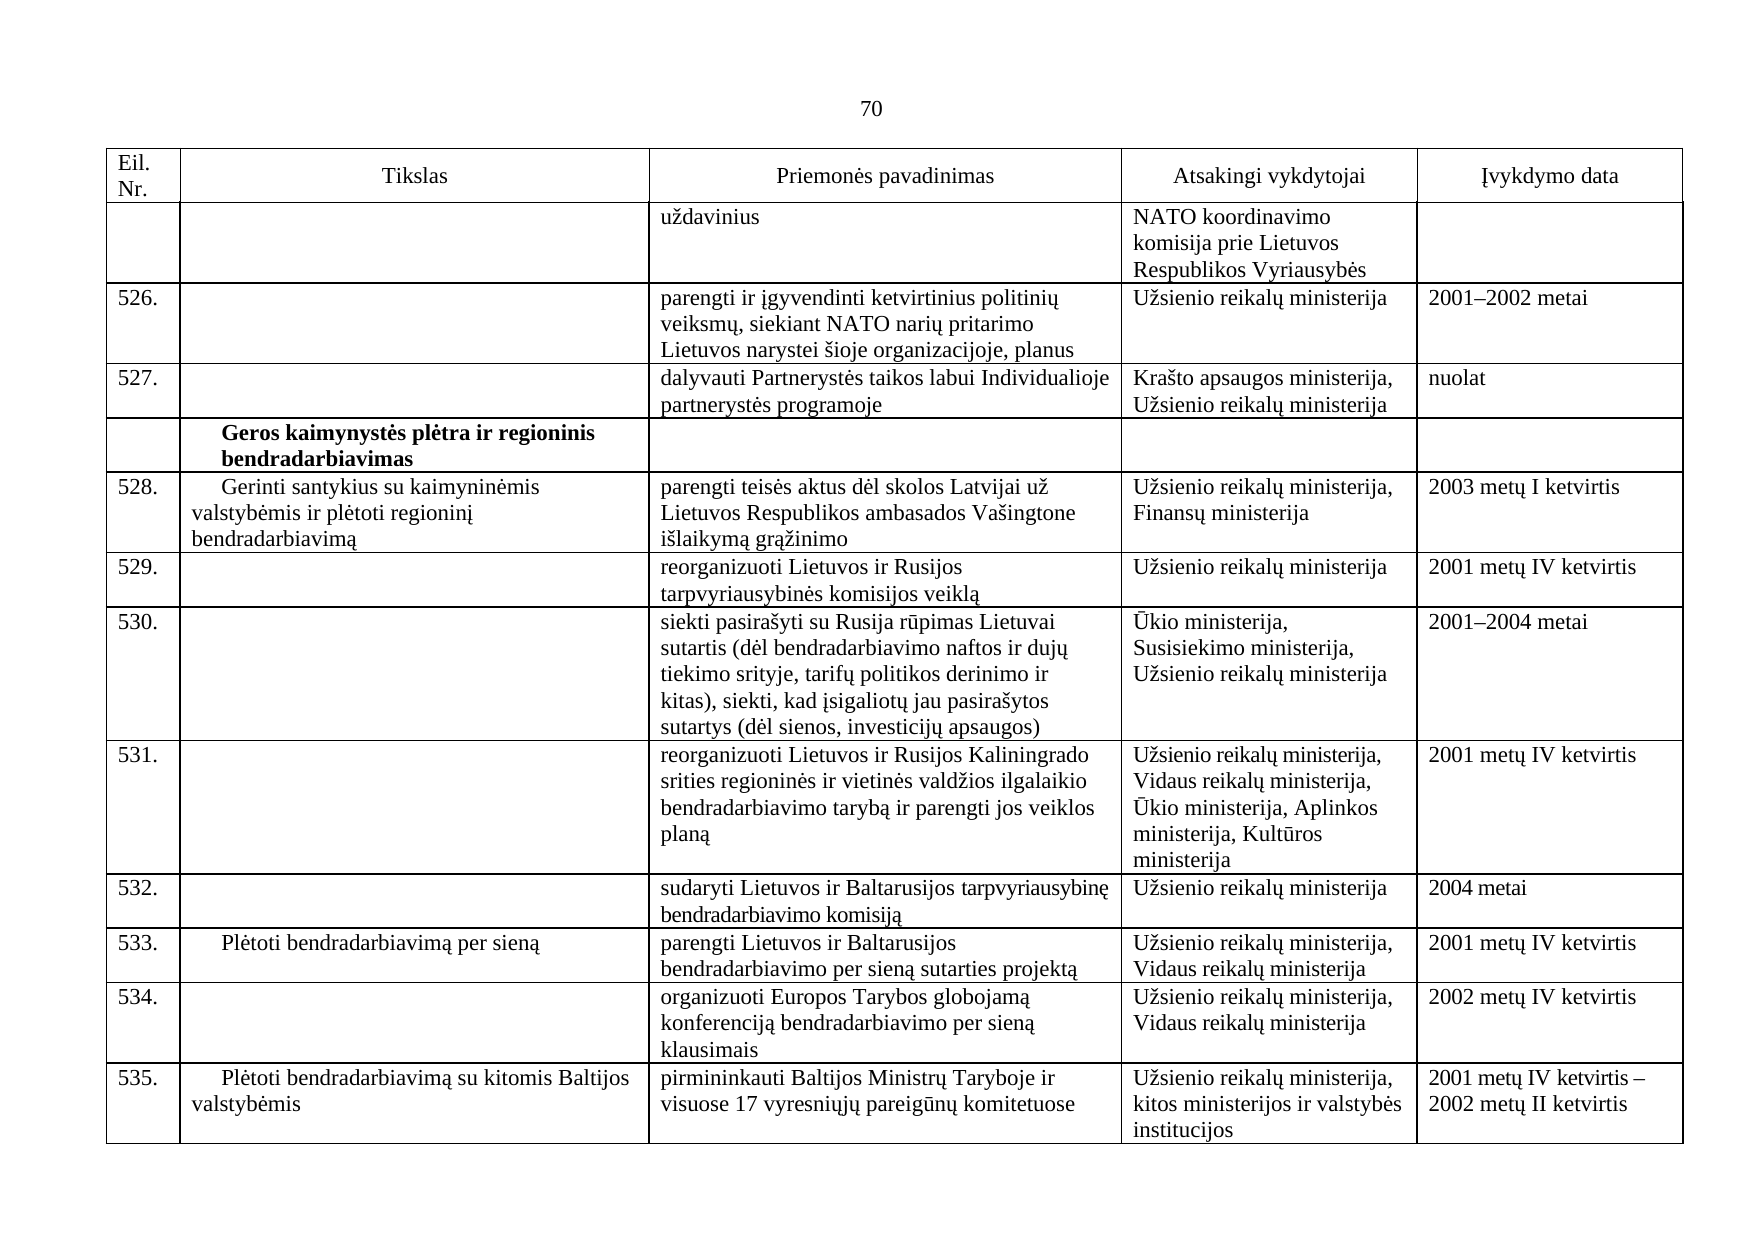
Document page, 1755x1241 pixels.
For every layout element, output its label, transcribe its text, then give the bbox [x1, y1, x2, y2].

table_cell Užsienio reikalų ministerija, Vidaus reikalų ministerija [1122, 929, 1416, 981]
table_header Atsakingi vykdytojai [1122, 149, 1417, 201]
table_cell [181, 608, 648, 739]
table_cell 2001 metų IV ketvirtis [1418, 929, 1682, 981]
table_cell 2001 metų IV ketvirtis [1418, 553, 1682, 606]
table_cell Užsienio reikalų ministerija, Vidaus reikalų ministerija [1122, 983, 1416, 1062]
table_cell 2003 metų I ketvirtis [1418, 473, 1682, 552]
table_cell [107, 203, 179, 282]
table_cell [107, 473, 179, 552]
table_cell [1418, 419, 1682, 471]
table_cell Krašto apsaugos ministerija, Užsienio reikalų ministerija [1122, 364, 1416, 417]
table_cell NATO koordinavimo komisija prie Lietuvos Respublikos Vyriausybės [1122, 203, 1416, 282]
table_cell [1418, 203, 1682, 282]
table_cell Geros kaimynystės plėtra ir regioninis bendradarbiavimas [181, 419, 648, 471]
table_cell Plėtoti bendradarbiavimą su kitomis Baltijos valstybėmis [181, 1064, 648, 1143]
table_cell [107, 741, 179, 873]
table_header Įvykdymo data [1418, 149, 1682, 201]
table_header Tikslas [181, 149, 649, 201]
table_cell [181, 983, 648, 1062]
table_cell Gerinti santykius su kaimyninėmis valstybėmis ir plėtoti regioninį bendradarbiavimą [181, 473, 648, 552]
table_cell [181, 875, 648, 927]
table_cell [107, 983, 179, 1062]
table_cell [181, 364, 648, 417]
table_cell [181, 553, 648, 606]
table_cell [107, 875, 179, 927]
table_cell pirmininkauti Baltijos Ministrų Taryboje ir visuose 17 vyresniųjų pareigūnų komitetuose [650, 1064, 1121, 1143]
table_cell [181, 284, 648, 363]
table_cell [107, 419, 179, 471]
table_cell [107, 929, 179, 981]
table_cell nuolat [1418, 364, 1682, 417]
table_cell Užsienio reikalų ministerija, Finansų ministerija [1122, 473, 1416, 552]
table_cell organizuoti Europos Tarybos globojamą konferenciją bendradarbiavimo per sieną klausimais [650, 983, 1121, 1062]
table_cell 2001–2002 metai [1418, 284, 1682, 363]
table_cell [107, 608, 179, 739]
table_cell reorganizuoti Lietuvos ir Rusijos Kaliningrado srities regioninės ir vietinės valdžios ilgalaikio bendradarbiavimo tarybą ir parengti jos veiklos planą [650, 741, 1121, 873]
table_cell Užsienio reikalų ministerija [1122, 553, 1416, 606]
table_cell [181, 741, 648, 873]
table_cell reorganizuoti Lietuvos ir Rusijos tarpvyriausybinės komisijos veiklą [650, 553, 1121, 606]
table_cell siekti pasirašyti su Rusija rūpimas Lietuvai sutartis (dėl bendradarbiavimo naftos ir dujų tiekimo srityje, tarifų politikos derinimo ir kitas), siekti, kad įsigaliotų jau pasirašytos sutartys (dėl sienos, investicijų apsaugos) [650, 608, 1121, 739]
table_cell Užsienio reikalų ministerija [1122, 875, 1416, 927]
table_cell [107, 553, 179, 606]
table_header Priemonės pavadinimas [650, 149, 1121, 201]
table_cell Užsienio reikalų ministerija [1122, 284, 1416, 363]
table_header Eil. Nr. [107, 149, 180, 201]
table_cell 2002 metų IV ketvirtis [1418, 983, 1682, 1062]
table_cell parengti Lietuvos ir Baltarusijos bendradarbiavimo per sieną sutarties projektą [650, 929, 1121, 981]
table_cell parengti ir įgyvendinti ketvirtinius politinių veiksmų, siekiant NATO narių pritarimo Lietuvos narystei šioje organizacijoje, planus [650, 284, 1121, 363]
table_cell 2001 metų IV ketvirtis [1418, 741, 1682, 873]
table_cell Užsienio reikalų ministerija, Vidaus reikalų ministerija, Ūkio ministerija, Aplinkos ministerija, Kultūros ministerija [1122, 741, 1416, 873]
table_cell [107, 284, 179, 363]
table_cell Užsienio reikalų ministerija, kitos ministerijos ir valstybės institucijos [1122, 1064, 1416, 1143]
table_cell 2001–2004 metai [1418, 608, 1682, 739]
table_cell Ūkio ministerija, Susisiekimo ministerija, Užsienio reikalų ministerija [1122, 608, 1416, 739]
table_cell [107, 1064, 179, 1143]
table_cell [107, 364, 179, 417]
table_cell dalyvauti Partnerystės taikos labui Individualioje partnerystės programoje [650, 364, 1121, 417]
table_cell 2001 metų IV ketvirtis – 2002 metų II ketvirtis [1418, 1064, 1682, 1143]
table_cell [181, 203, 648, 282]
table_cell [1122, 419, 1416, 471]
table_cell 2004 metai [1418, 875, 1682, 927]
table_cell sudaryti Lietuvos ir Baltarusijos tarpvyriausybinę bendradarbiavimo komisiją [650, 875, 1121, 927]
table_cell uždavinius [650, 203, 1121, 282]
table_cell Plėtoti bendradarbiavimą per sieną [181, 929, 648, 981]
table_cell [650, 419, 1121, 471]
table_cell parengti teisės aktus dėl skolos Latvijai už Lietuvos Respublikos ambasados Vašingtone išlaikymą grąžinimo [650, 473, 1121, 552]
